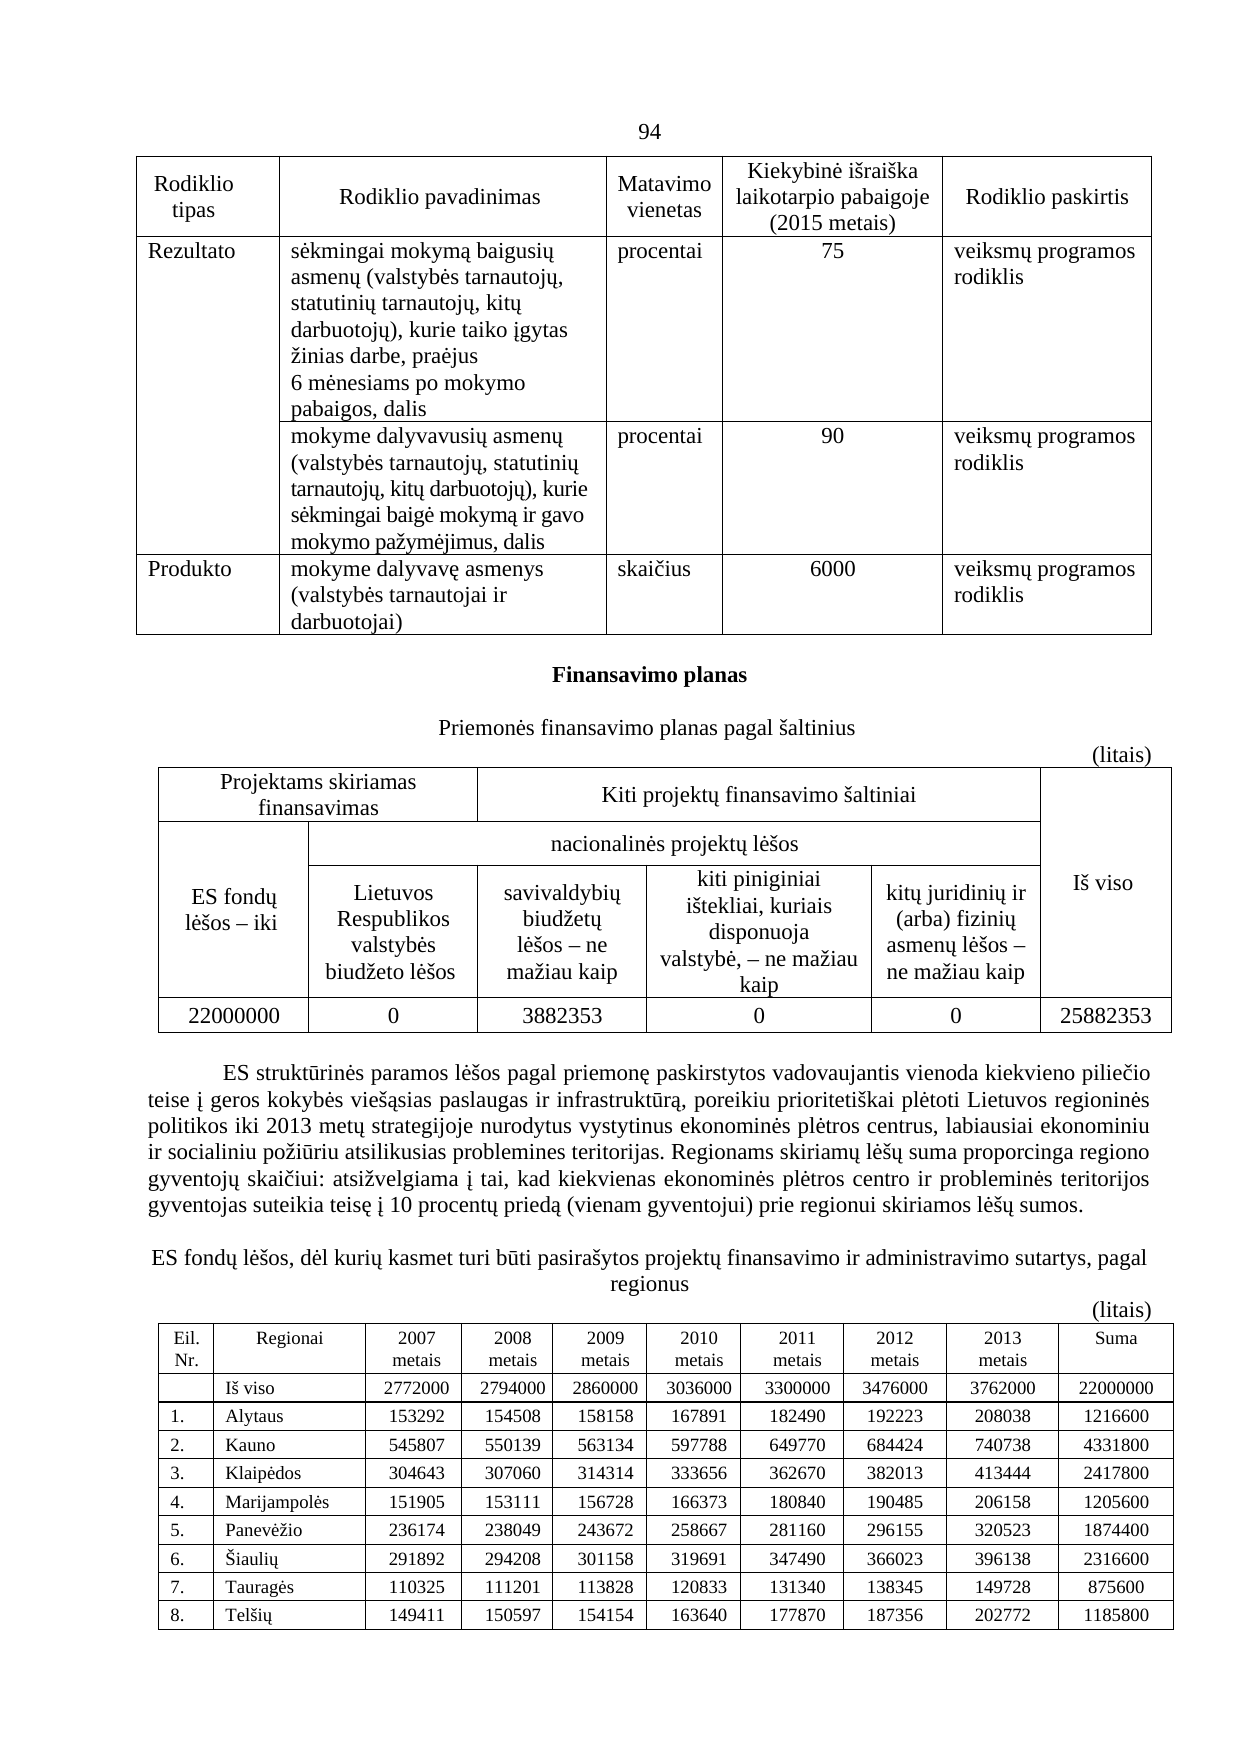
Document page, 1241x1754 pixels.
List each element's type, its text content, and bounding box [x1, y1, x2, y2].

table_cell 190485 [844, 1488, 946, 1515]
table_cell 333656 [647, 1459, 740, 1487]
table_cell procentai [607, 237, 722, 421]
text Priemonės finansavimo planas pagal šaltinius [148, 714, 1152, 741]
table_cell 202772 [947, 1601, 1058, 1629]
table_header Regionai [214, 1324, 365, 1373]
table_header 2011 metais [741, 1324, 843, 1373]
table_cell veiksmų programos rodiklis [943, 555, 1151, 634]
table_header Matavimo vienetas [607, 157, 722, 236]
table_cell 238049 [462, 1516, 552, 1543]
table_cell Šiaulių [214, 1545, 365, 1572]
table_cell 0 [872, 998, 1040, 1032]
table_header 2013 metais [947, 1324, 1058, 1373]
table_cell 2772000 [366, 1374, 461, 1401]
table_cell 4331800 [1059, 1431, 1173, 1458]
table_header Rodiklio tipas [137, 157, 279, 236]
table_cell 294208 [462, 1545, 552, 1572]
table_cell 684424 [844, 1431, 946, 1458]
text Finansavimo planas [148, 662, 1152, 688]
table_cell nacionalinės projektų lėšos [309, 822, 1040, 864]
table_cell 187356 [844, 1601, 946, 1629]
table_header Kiti projektų finansavimo šaltiniai [478, 768, 1040, 821]
table_cell 153292 [366, 1403, 461, 1430]
table_cell 22000000 [159, 998, 308, 1032]
table_cell 154508 [462, 1403, 552, 1430]
table_cell Alytaus [214, 1403, 365, 1430]
table_cell 75 [723, 237, 942, 421]
table_cell ES fondų lėšos – iki [159, 822, 308, 997]
table_header 2008 metais [462, 1324, 552, 1373]
table_cell 177870 [741, 1601, 843, 1629]
table_cell 192223 [844, 1403, 946, 1430]
table_cell 208038 [947, 1403, 1058, 1430]
table_cell Lietuvos Respublikos valstybės biudžeto lėšos [309, 866, 477, 997]
table_cell 163640 [647, 1601, 740, 1629]
table_cell Panevėžio [214, 1516, 365, 1543]
table_cell 281160 [741, 1516, 843, 1543]
table_cell Klaipėdos [214, 1459, 365, 1487]
table_cell mokyme dalyvavę asmenys (valstybės tarnautojai ir darbuotojai) [280, 555, 606, 634]
table_cell 550139 [462, 1431, 552, 1458]
table_header 2010 metais [647, 1324, 740, 1373]
table_header Iš viso [1041, 768, 1171, 997]
table_cell sėkmingai mokymą baigusių asmenų (valstybės tarnautojų, statutinių tarnautojų, kitų darbuotojų), kurie taiko įgytas žinias darbe, praėjus 6 mėnesiams po mokymo pabaigos, dalis [280, 237, 606, 421]
table_cell 3476000 [844, 1374, 946, 1401]
table_cell 2417800 [1059, 1459, 1173, 1487]
table_cell skaičius [607, 555, 722, 634]
table_cell 110325 [366, 1573, 461, 1600]
table_cell 1. [159, 1403, 213, 1430]
table_cell 25882353 [1041, 998, 1171, 1032]
table_cell 740738 [947, 1431, 1058, 1458]
table_cell Telšių [214, 1601, 365, 1629]
table_cell veiksmų programos rodiklis [943, 422, 1151, 554]
table_cell Kauno [214, 1431, 365, 1458]
table_cell 4. [159, 1488, 213, 1515]
table_cell 138345 [844, 1573, 946, 1600]
table_cell 2316600 [1059, 1545, 1173, 1572]
table_cell 320523 [947, 1516, 1058, 1543]
text ES struktūrinės paramos lėšos pagal priemonę paskirstytos vadovaujantis vienoda kiekvieno piliečio teise į geros kokybės viešąsias paslaugas ir infrastruktūrą, poreikiu prioritetiškai plėtoti Lietuvos regioninės politikos iki 2013 metų strategijoje nurodytus vystytinus ekonominės plėtros centrus, labiausiai ekonominiu ir socialiniu požiūriu atsilikusias problemines teritorijas. Regionams skiriamų lėšų suma proporcinga regiono gyventojų skaičiui: atsižvelgiama į tai, kad kiekvienas ekonominės plėtros centro ir probleminės teritorijos gyventojas suteikia teisę į 10 procentų priedą (vienam gyventojui) prie regionui skiriamos lėšų sumos. [148, 1059, 1152, 1217]
table_cell 3882353 [478, 998, 646, 1032]
table_cell Produkto [137, 555, 279, 634]
text (litais) [148, 1297, 1152, 1323]
table_cell 1185800 [1059, 1601, 1173, 1629]
table_cell 22000000 [1059, 1374, 1173, 1401]
table_cell 5. [159, 1516, 213, 1543]
table_cell 166373 [647, 1488, 740, 1515]
table_header Suma [1059, 1324, 1173, 1373]
table_cell [159, 1374, 213, 1401]
table_cell 1216600 [1059, 1403, 1173, 1430]
table_cell 6. [159, 1545, 213, 1572]
table_cell 296155 [844, 1516, 946, 1543]
table_header Projektams skiriamas finansavimas [159, 768, 477, 821]
table_header Rodiklio pavadinimas [280, 157, 606, 236]
table_cell 291892 [366, 1545, 461, 1572]
table_cell 150597 [462, 1601, 552, 1629]
table_cell 153111 [462, 1488, 552, 1515]
table_cell 90 [723, 422, 942, 554]
table_cell 111201 [462, 1573, 552, 1600]
table_cell 131340 [741, 1573, 843, 1600]
table_cell 3. [159, 1459, 213, 1487]
table_cell 154154 [553, 1601, 646, 1629]
table_cell 7. [159, 1573, 213, 1600]
table_cell 149728 [947, 1573, 1058, 1600]
table_cell 120833 [647, 1573, 740, 1600]
table_cell 347490 [741, 1545, 843, 1572]
table_cell 243672 [553, 1516, 646, 1543]
table_cell 3036000 [647, 1374, 740, 1401]
table_cell mokyme dalyvavusių asmenų (valstybės tarnautojų, statutinių tarnautojų, kitų darbuotojų), kurie sėkmingai baigė mokymą ir gavo mokymo pažymėjimus, dalis [280, 422, 606, 554]
table_cell 875600 [1059, 1573, 1173, 1600]
table_cell kiti piniginiai ištekliai, kuriais disponuoja valstybė, – ne mažiau kaip [647, 866, 871, 997]
table_cell 2860000 [553, 1374, 646, 1401]
table_cell Marijampolės [214, 1488, 365, 1515]
table_cell savivaldybių biudžetų lėšos – ne mažiau kaip [478, 866, 646, 997]
table_cell Rezultato [137, 237, 279, 554]
table_cell 1205600 [1059, 1488, 1173, 1515]
table_cell 545807 [366, 1431, 461, 1458]
table_cell 2. [159, 1431, 213, 1458]
table_cell 180840 [741, 1488, 843, 1515]
table_header Eil. Nr. [159, 1324, 213, 1373]
table_cell Iš viso [214, 1374, 365, 1401]
table_cell 236174 [366, 1516, 461, 1543]
table_cell 1874400 [1059, 1516, 1173, 1543]
table_cell 649770 [741, 1431, 843, 1458]
table_cell 206158 [947, 1488, 1058, 1515]
table_cell 319691 [647, 1545, 740, 1572]
table_header Rodiklio paskirtis [943, 157, 1151, 236]
table_header 2012 metais [844, 1324, 946, 1373]
table_cell 3762000 [947, 1374, 1058, 1401]
table_cell 366023 [844, 1545, 946, 1572]
table_cell veiksmų programos rodiklis [943, 237, 1151, 421]
table_cell 258667 [647, 1516, 740, 1543]
table_cell 113828 [553, 1573, 646, 1600]
table_cell 362670 [741, 1459, 843, 1487]
table_cell 8. [159, 1601, 213, 1629]
table_cell 304643 [366, 1459, 461, 1487]
table_cell 307060 [462, 1459, 552, 1487]
table_cell 158158 [553, 1403, 646, 1430]
table_cell Tauragės [214, 1573, 365, 1600]
table_cell 182490 [741, 1403, 843, 1430]
table_cell 301158 [553, 1545, 646, 1572]
table_cell 167891 [647, 1403, 740, 1430]
table_cell 2794000 [462, 1374, 552, 1401]
table_cell 413444 [947, 1459, 1058, 1487]
table_cell 597788 [647, 1431, 740, 1458]
table_cell kitų juridinių ir (arba) fizinių asmenų lėšos – ne mažiau kaip [872, 866, 1040, 997]
table_cell 3300000 [741, 1374, 843, 1401]
table_cell 396138 [947, 1545, 1058, 1572]
table_cell 6000 [723, 555, 942, 634]
table_cell 0 [647, 998, 871, 1032]
table_cell 149411 [366, 1601, 461, 1629]
table_header Kiekybinė išraiška laikotarpio pabaigoje (2015 metais) [723, 157, 942, 236]
table_cell 151905 [366, 1488, 461, 1515]
table_cell 314314 [553, 1459, 646, 1487]
table_cell 156728 [553, 1488, 646, 1515]
table_header 2007 metais [366, 1324, 461, 1373]
text (litais) [148, 741, 1152, 767]
table_cell 0 [309, 998, 477, 1032]
table_header 2009 metais [553, 1324, 646, 1373]
table_cell 563134 [553, 1431, 646, 1458]
table_cell procentai [607, 422, 722, 554]
table_cell 382013 [844, 1459, 946, 1487]
text ES fondų lėšos, dėl kurių kasmet turi būti pasirašytos projektų finansavimo ir administravimo sutartys, pagal regionus [148, 1244, 1152, 1297]
